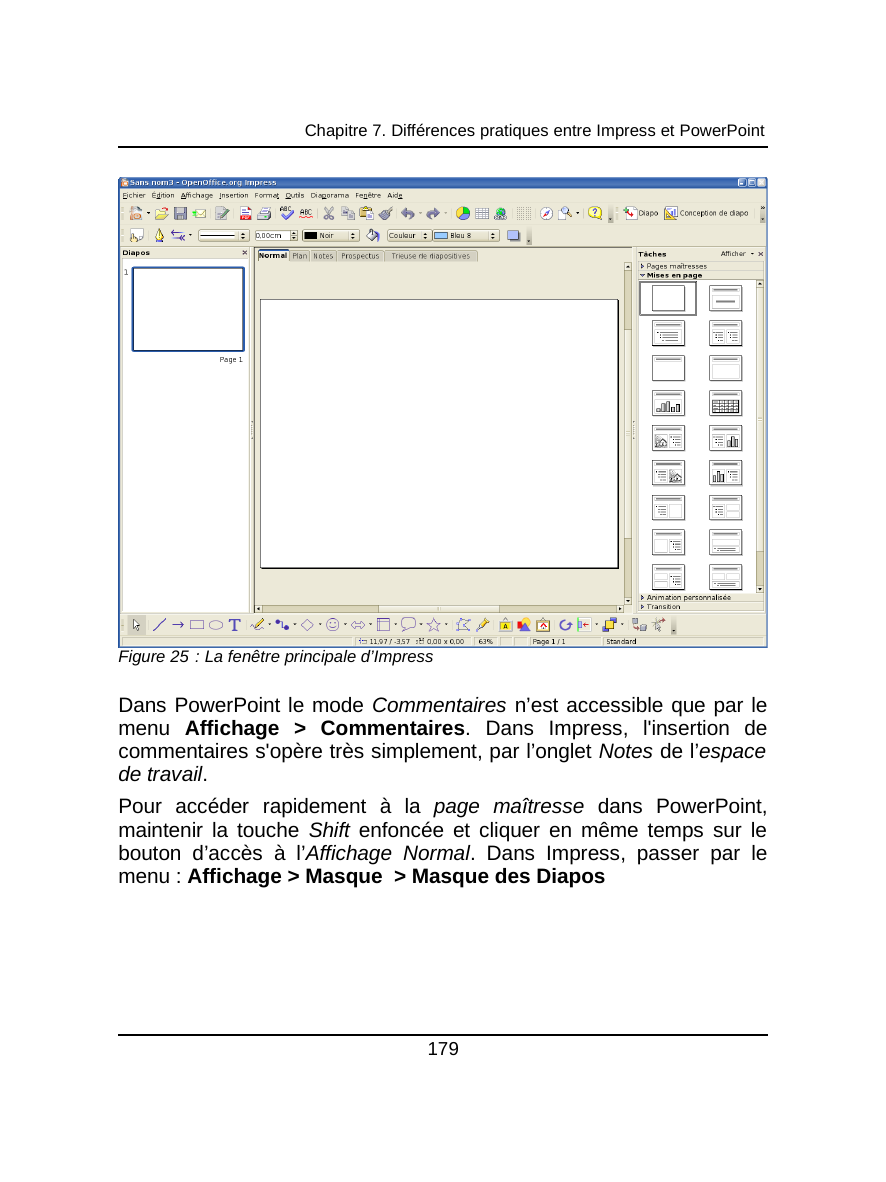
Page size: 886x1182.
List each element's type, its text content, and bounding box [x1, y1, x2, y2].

text Pour accéder rapidement à la page maîtresse dans PowerPoint, maintenir la touche Shift enfoncée et cliquer en même temps sur le bouton d’accès à l’Affichage Normal. Dans Impress, passer par le menu : Affichage > Masque > Masque des Diapos [118, 795, 768, 888]
text Dans PowerPoint le mode Commentaires n’est accessible que par le menu Affichage > Commentaires. Dans Impress, l'insertion de commentaires s'opère très simplement, par l’onglet Notes de l’espace de travail. [118, 670, 768, 786]
text Figure 25 : La fenêtre principale d’Impress [118, 648, 768, 666]
picture [118, 177, 768, 648]
